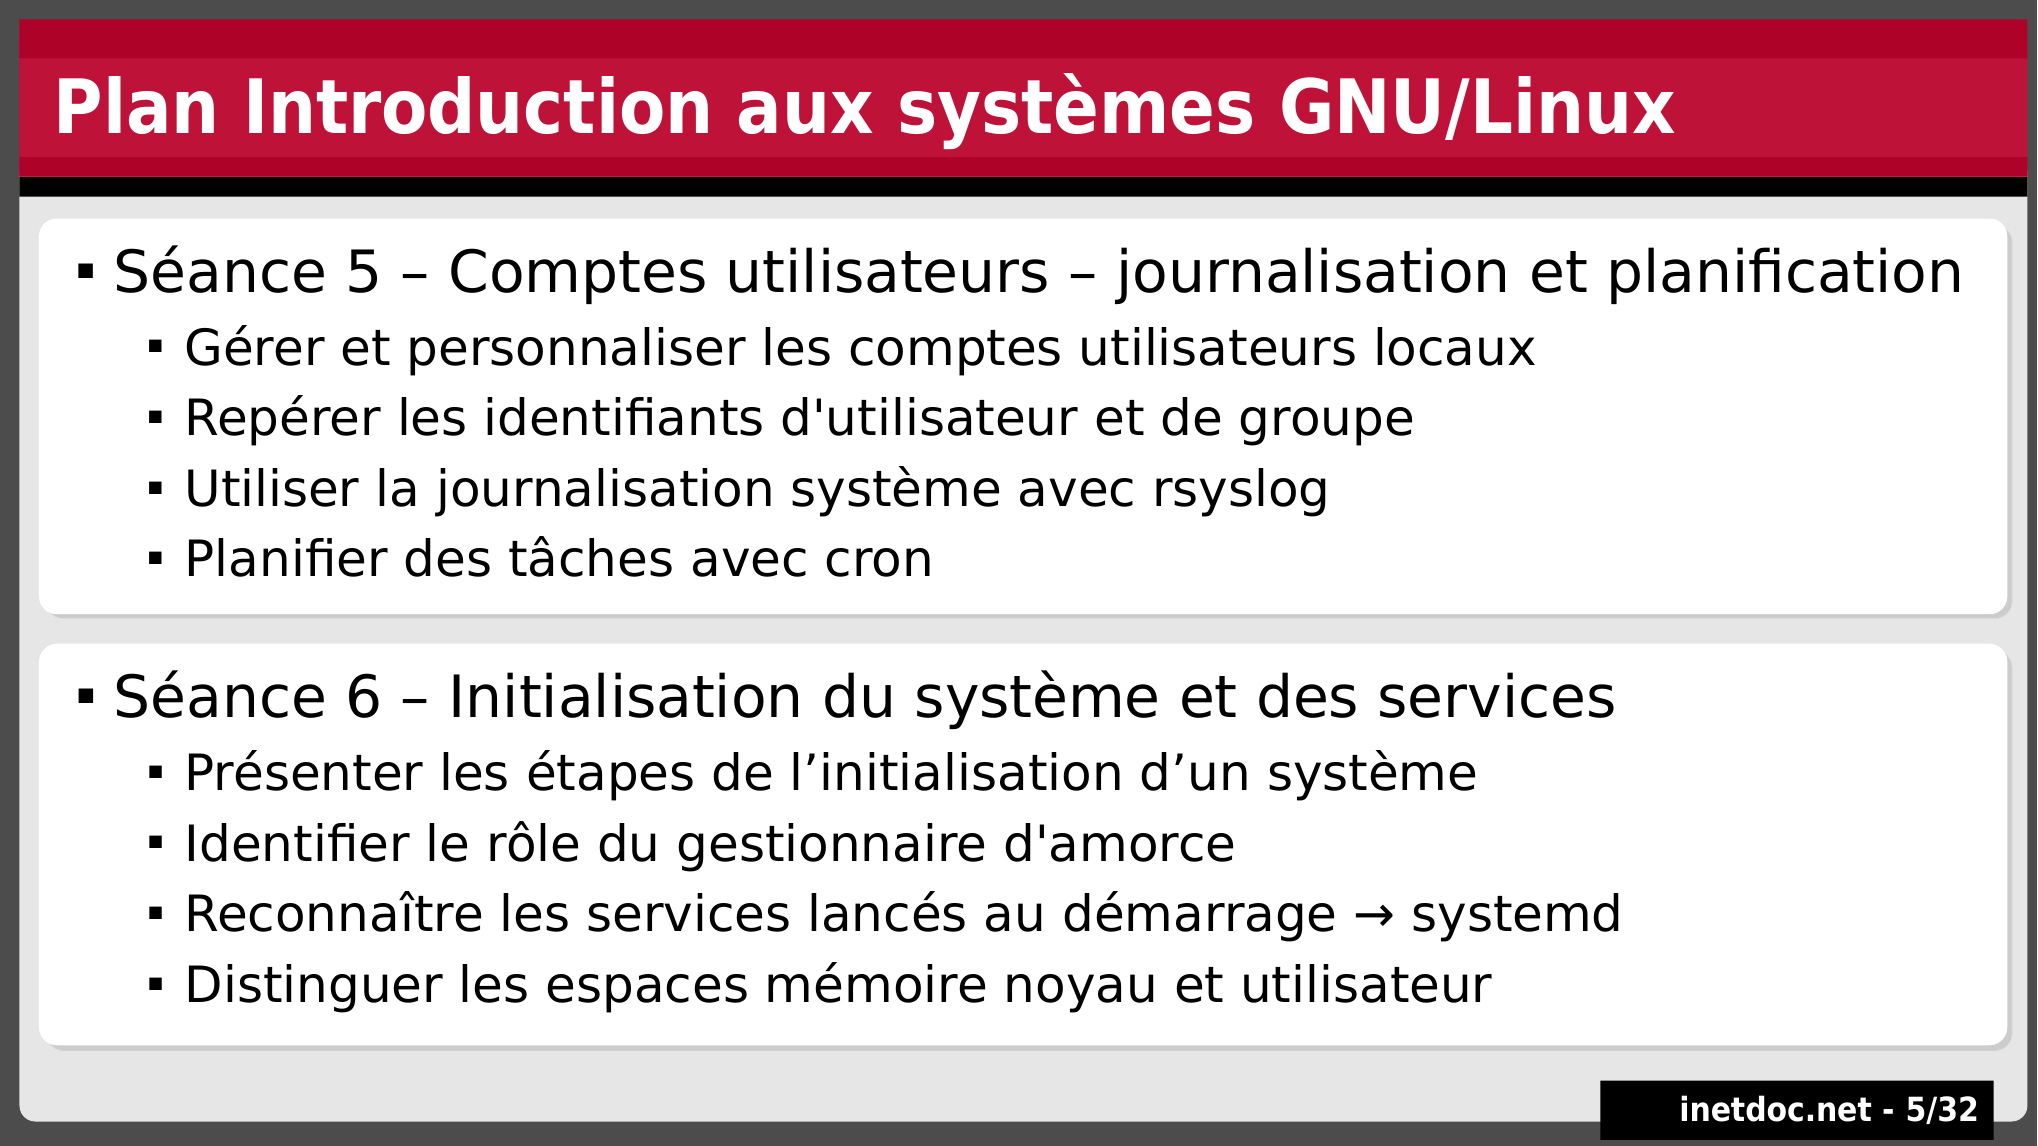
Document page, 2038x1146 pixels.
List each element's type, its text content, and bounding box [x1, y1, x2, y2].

text_box Plan Introduction aux systèmes GNU/Linux [19, 59, 2028, 157]
text_box [19, 19, 2028, 59]
text_box [19, 157, 2028, 1122]
text_box Séance 6 – Initialisation du système et des services Présenter les étapes de l’initialisation d’un système Identifier le rôle du gestionnaire d'amorce Reconnaître les services lancés au démarrage → systemd Distinguer les espaces mémoire noyau et utilisateur [38, 643, 2008, 1046]
text_box inetdoc.net - <numéro>/32 [1600, 1080, 1994, 1140]
text_box Séance 5 – Comptes utilisateurs – journalisation et planification Gérer et personnaliser les comptes utilisateurs locaux Repérer les identifiants d'utilisateur et de groupe Utiliser la journalisation système avec rsyslog Planifier des tâches avec cron [38, 218, 2008, 615]
